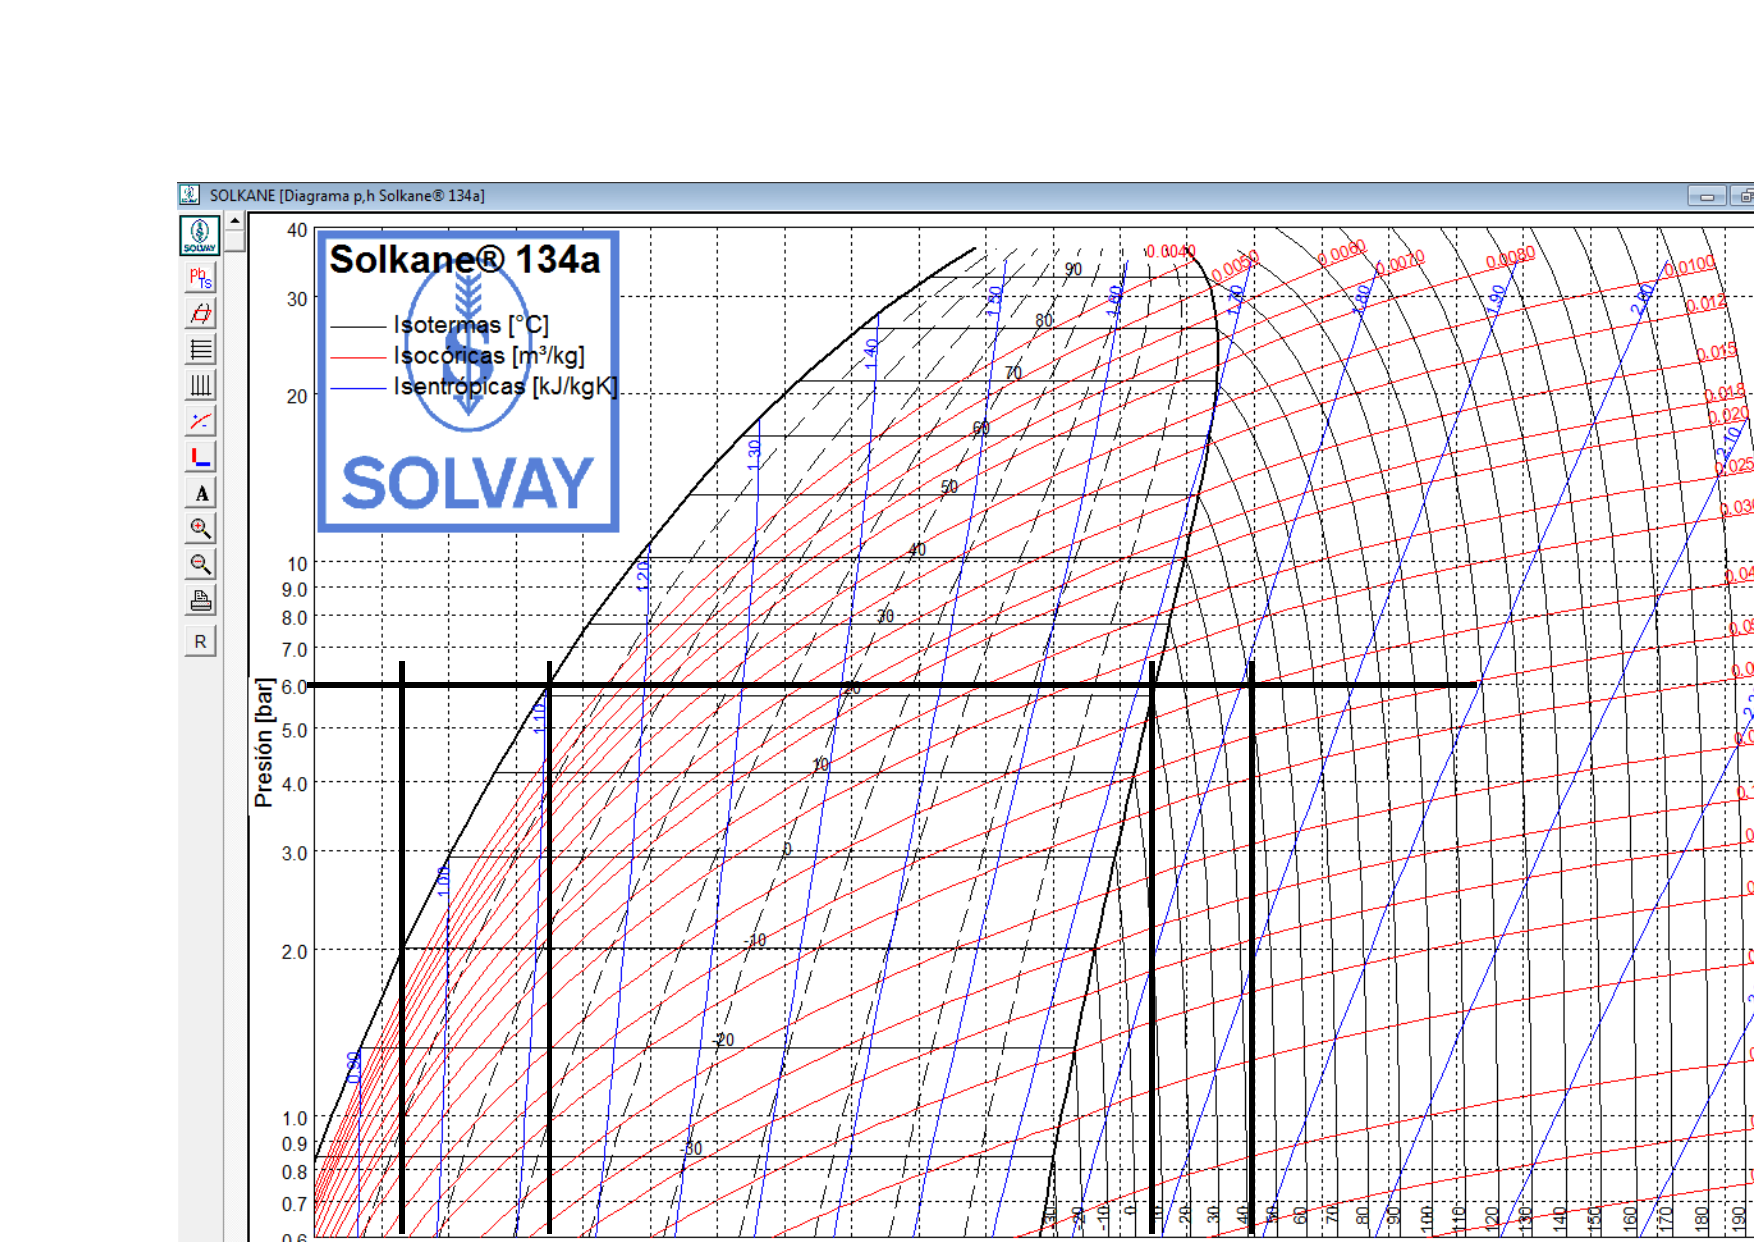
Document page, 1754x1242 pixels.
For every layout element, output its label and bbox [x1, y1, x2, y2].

picture [177, 182, 1754, 1242]
